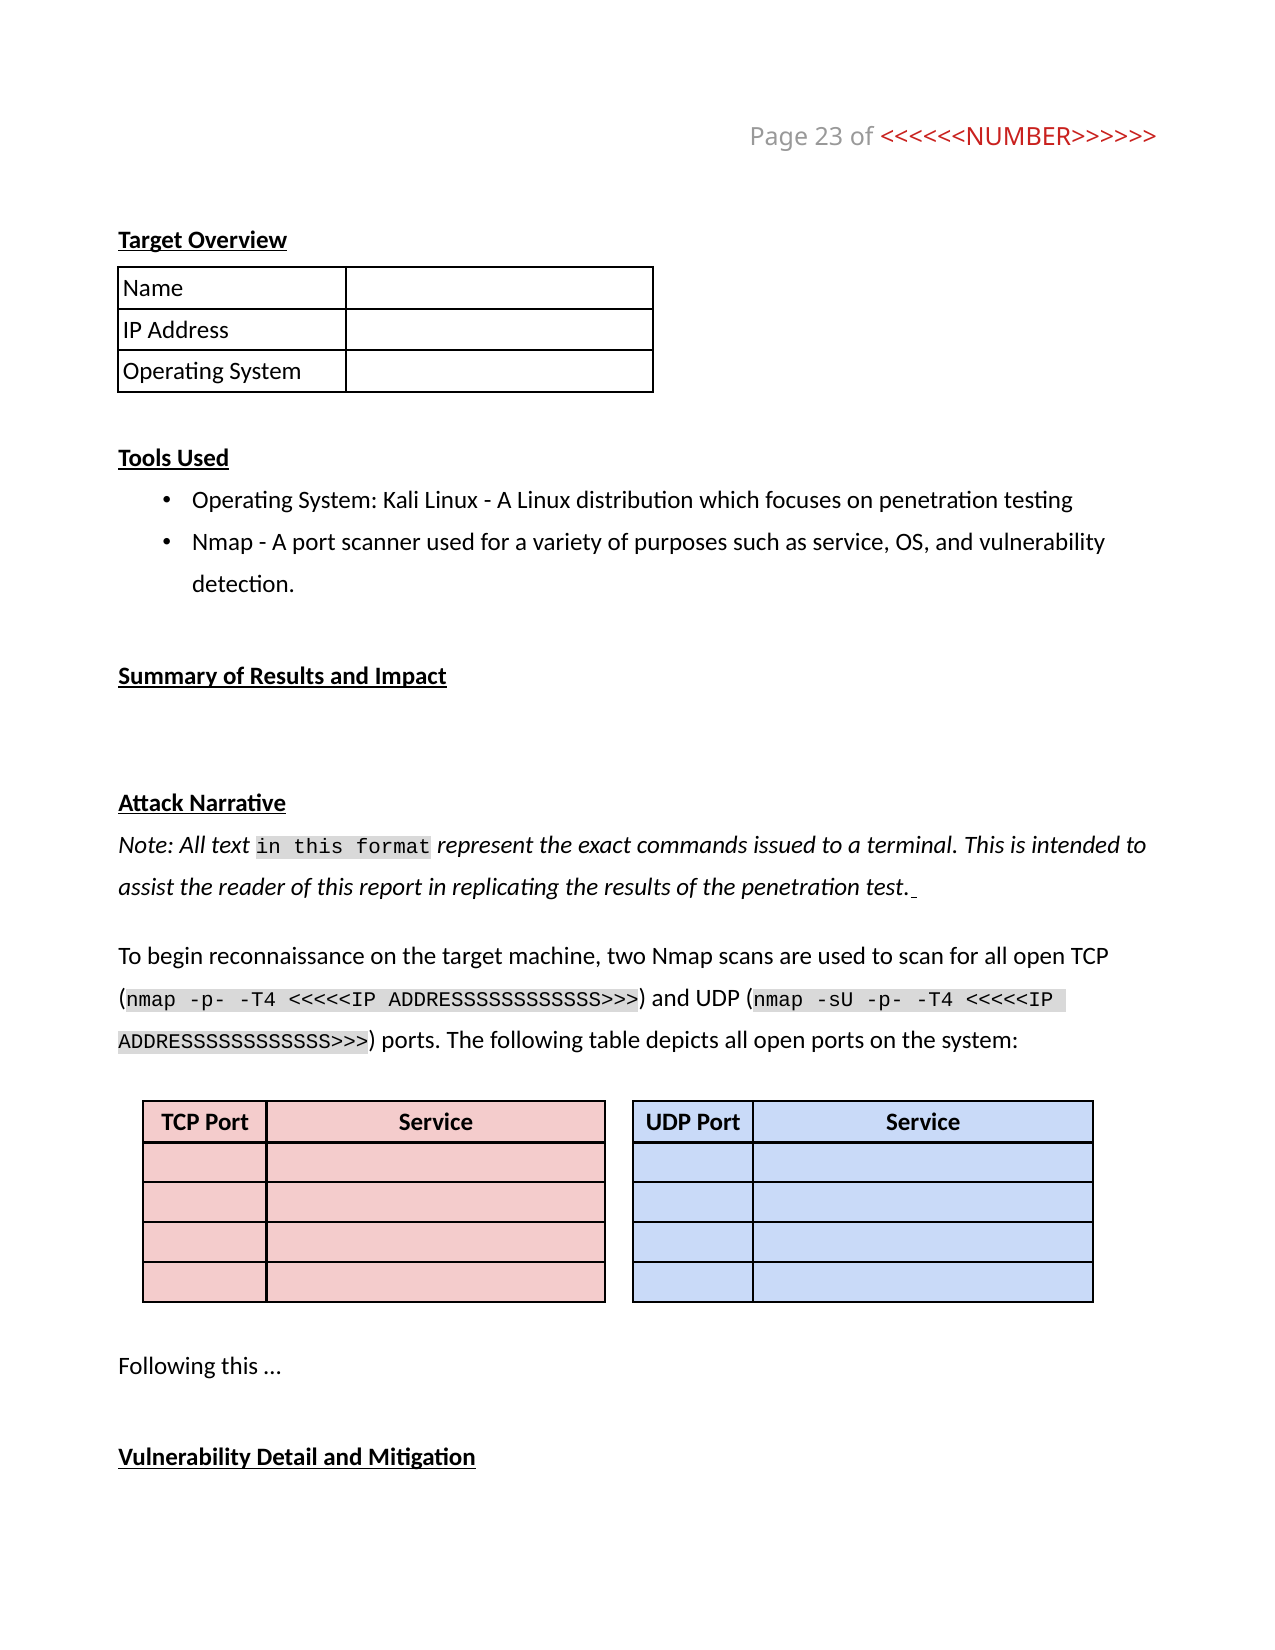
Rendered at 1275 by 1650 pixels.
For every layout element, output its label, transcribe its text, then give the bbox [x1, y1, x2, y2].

table_cell [754, 1223, 1092, 1261]
table_cell [144, 1263, 265, 1301]
table_cell [347, 310, 652, 349]
table_cell [347, 351, 652, 391]
text Summary of Results and Impact [118, 660, 1157, 691]
table_cell [144, 1183, 265, 1221]
list Nmap - A port scanner used for a variety of purposes such as service, OS, and vulnerability detection. [162, 526, 1157, 599]
table_header Service [754, 1102, 1092, 1141]
text To begin reconnaissance on the target machine, two Nmap scans are used to scan for all open TCP (nmap -p- -T4 <<<<<IP ADDRESSSSSSSSSSSS>>>) and UDP (nmap -sU -p- -T4 <<<<<IP ADDRESSSSSSSSSSSS>>>) ports. The following table depicts all open ports on the system: [118, 913, 1157, 1054]
table_cell [144, 1144, 265, 1181]
table_cell [754, 1263, 1092, 1301]
table_cell Operating System [119, 351, 345, 391]
table_cell [268, 1183, 604, 1221]
list Operating System: Kali Linux - A Linux distribution which focuses on penetration testing [162, 484, 1157, 515]
text Vulnerability Detail and Mitigation [118, 1442, 1157, 1472]
text Attack Narrative [118, 787, 1157, 817]
table_header Service [268, 1102, 604, 1141]
table_cell [268, 1223, 604, 1261]
table_cell [754, 1183, 1092, 1221]
table_header TCP Port [144, 1102, 265, 1141]
text Following this … [118, 1350, 1157, 1380]
table_header [347, 268, 652, 307]
text Note: All text in this format represent the exact commands issued to a terminal. This is intended to assist the reader of this report in replicating the results of the penetration test. [118, 829, 1157, 901]
table_header Name [119, 268, 345, 307]
table_cell [268, 1144, 604, 1181]
table_cell IP Address [119, 310, 345, 349]
table_cell [268, 1263, 604, 1301]
table_cell [634, 1223, 752, 1261]
text Tools Used [118, 442, 1157, 473]
table_header [631, 1068, 1116, 1306]
table_header [119, 1068, 629, 1306]
table_cell [634, 1144, 752, 1181]
table_cell [634, 1183, 752, 1221]
table_cell [634, 1263, 752, 1301]
table_header UDP Port [634, 1102, 752, 1141]
table_cell [144, 1223, 265, 1261]
table_cell [754, 1144, 1092, 1181]
text Target Overview [118, 224, 1157, 254]
